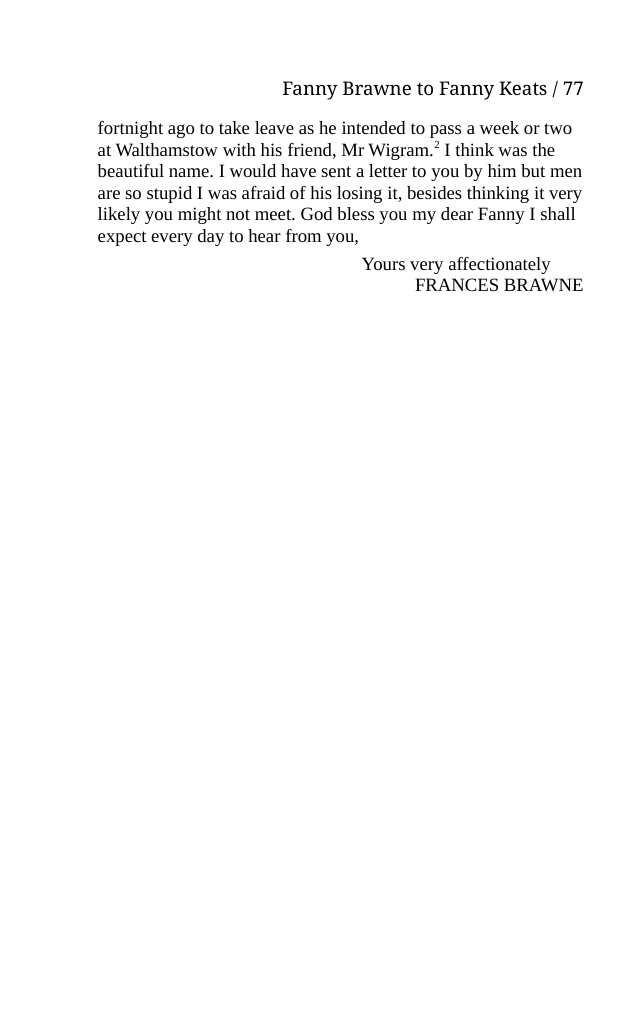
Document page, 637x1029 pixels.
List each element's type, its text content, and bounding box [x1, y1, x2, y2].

text Yours very affectionately [97, 252, 583, 274]
text fortnight ago to take leave as he intended to pass a week or two at Walthamstow with his friend, Mr Wigram.2 I think was the beautiful name. I would have sent a letter to you by him but men are so stupid I was afraid of his losing it, besides thinking it very likely you might not meet. God bless you my dear Fanny I shall expect every day to hear from you, [97, 117, 583, 246]
text FRANCES BRAWNE [97, 274, 583, 296]
